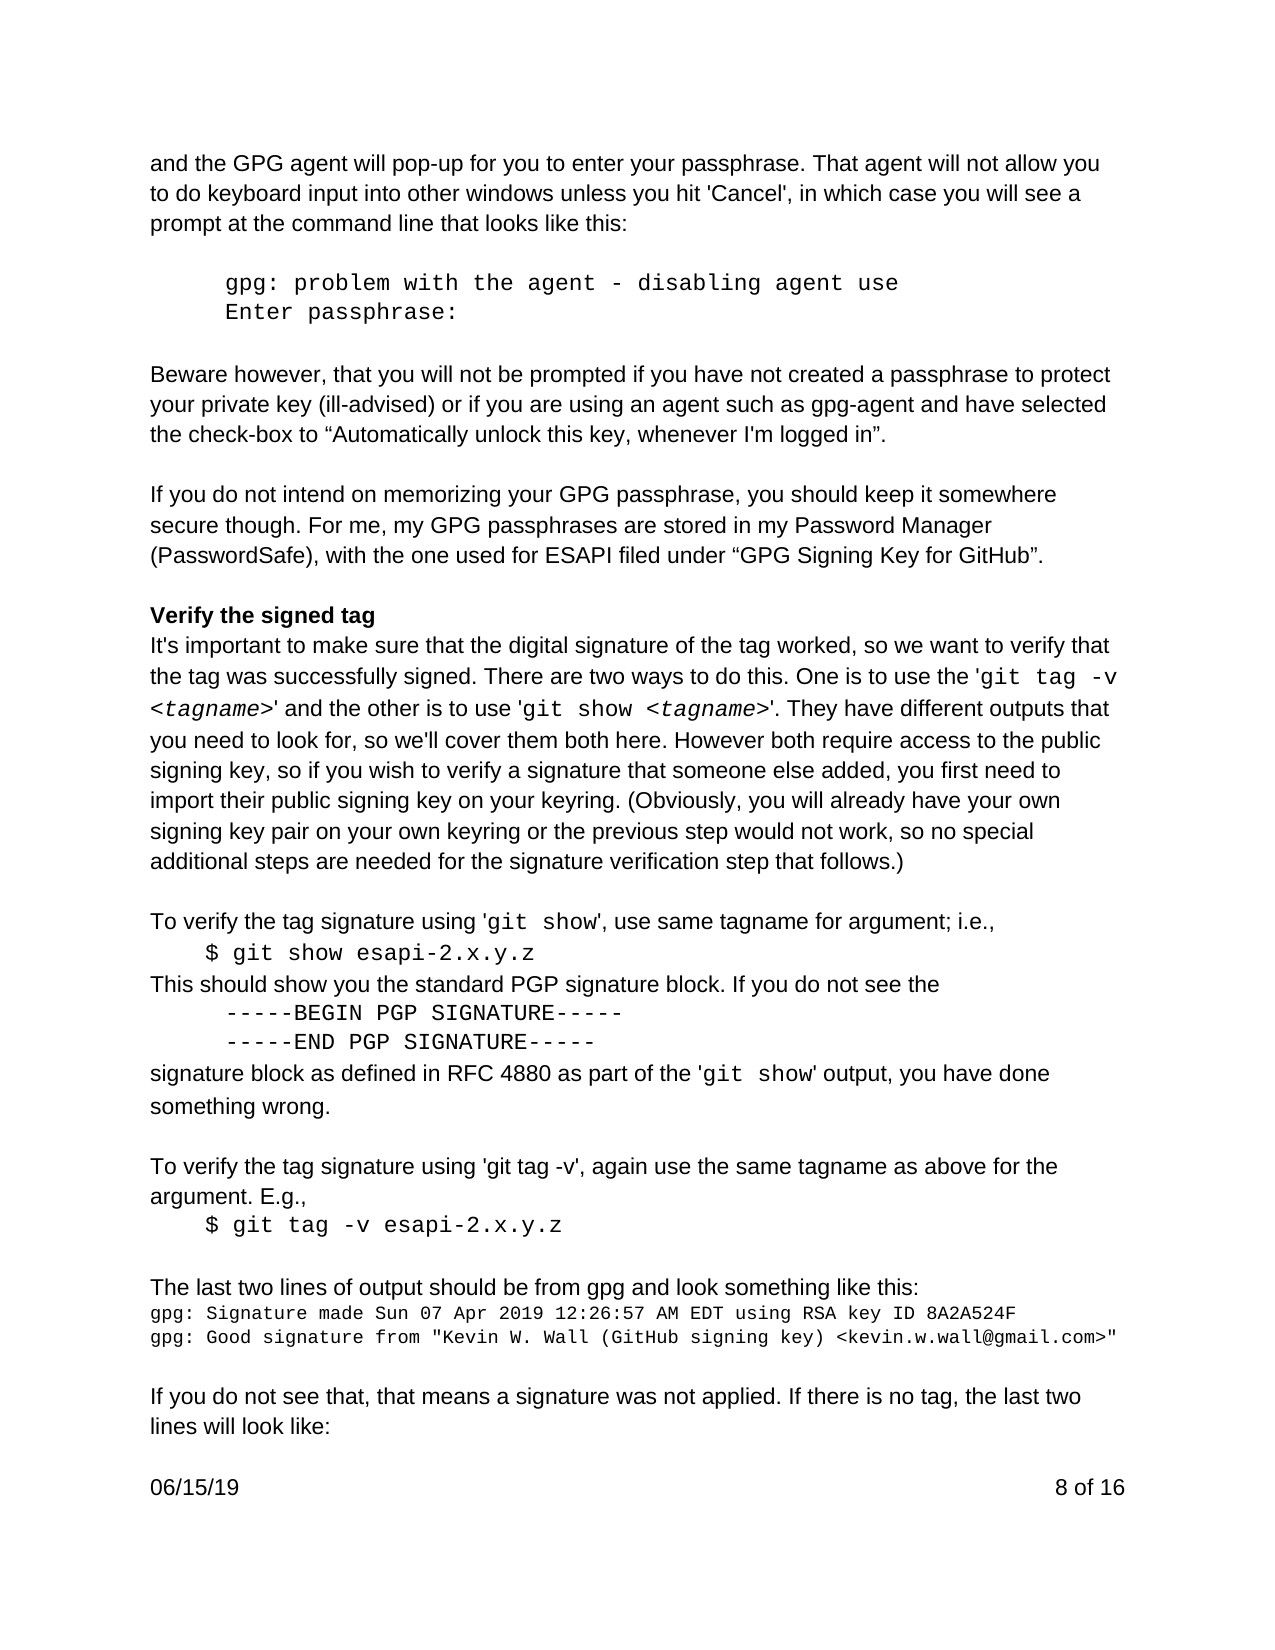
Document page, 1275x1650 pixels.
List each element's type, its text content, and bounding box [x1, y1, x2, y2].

text $ git tag -v esapi-2.x.y.z [150, 1213, 1125, 1239]
text Enter passphrase: [225, 301, 1125, 327]
text If you do not see that, that means a signature was not applied. If there is no tag, the last two lines will look like: [150, 1383, 1125, 1439]
text To verify the tag signature using 'git show', use same tagname for argument; i.e., [150, 908, 1125, 937]
text This should show you the standard PGP signature block. If you do not see the [150, 971, 1125, 997]
text $ git show esapi-2.x.y.z [150, 941, 1125, 967]
text It's important to make sure that the digital signature of the tag worked, so we want to verify that the tag was successfully signed. There are two ways to do this. One is to use the 'git tag -v <tagname>' and the other is to use 'git show <tagname>'. They have different outputs that you need to look for, so we'll cover them both here. However both require access to the public signing key, so if you wish to verify a signature that someone else added, you first need to import their public signing key on your keyring. (Obviously, you will already have your own signing key pair on your own keyring or the previous step would not work, so no special additional steps are needed for the signature verification step that follows.) [150, 632, 1125, 874]
text signature block as defined in RFC 4880 as part of the 'git show' output, you have done something wrong. [150, 1060, 1125, 1119]
text gpg: problem with the agent - disabling agent use [225, 271, 1125, 297]
text and the GPG agent will pop-up for you to enter your passphrase. That agent will not allow you to do keyboard input into other windows unless you hit 'Cancel', in which case you will see a prompt at the command line that looks like this: [150, 150, 1125, 237]
text gpg: Signature made Sun 07 Apr 2019 12:26:57 AM EDT using RSA key ID 8A2A524F [150, 1304, 1125, 1325]
text -----BEGIN PGP SIGNATURE----- [225, 1001, 1125, 1027]
text Beware however, that you will not be prompted if you have not created a passphrase to protect your private key (ill-advised) or if you are using an agent such as gpg-agent and have selected the check-box to “Automatically unlock this key, whenever I'm logged in”. [150, 361, 1125, 447]
text gpg: Good signature from "Kevin W. Wall (GitHub signing key) <kevin.w.wall@gmail.com>" [150, 1328, 1125, 1349]
text -----END PGP SIGNATURE----- [225, 1031, 1125, 1057]
text If you do not intend on memorizing your GPG passphrase, you should keep it somewhere secure though. For me, my GPG passphrases are stored in my Password Manager (PasswordSafe), with the one used for ESAPI filed under “GPG Signing Key for GitHub”. [150, 481, 1125, 568]
text To verify the tag signature using 'git tag -v', again use the same tagname as above for the argument. E.g., [150, 1153, 1125, 1209]
text Verify the signed tag [150, 602, 1125, 629]
text The last two lines of output should be from gpg and look something like this: [150, 1273, 1125, 1300]
